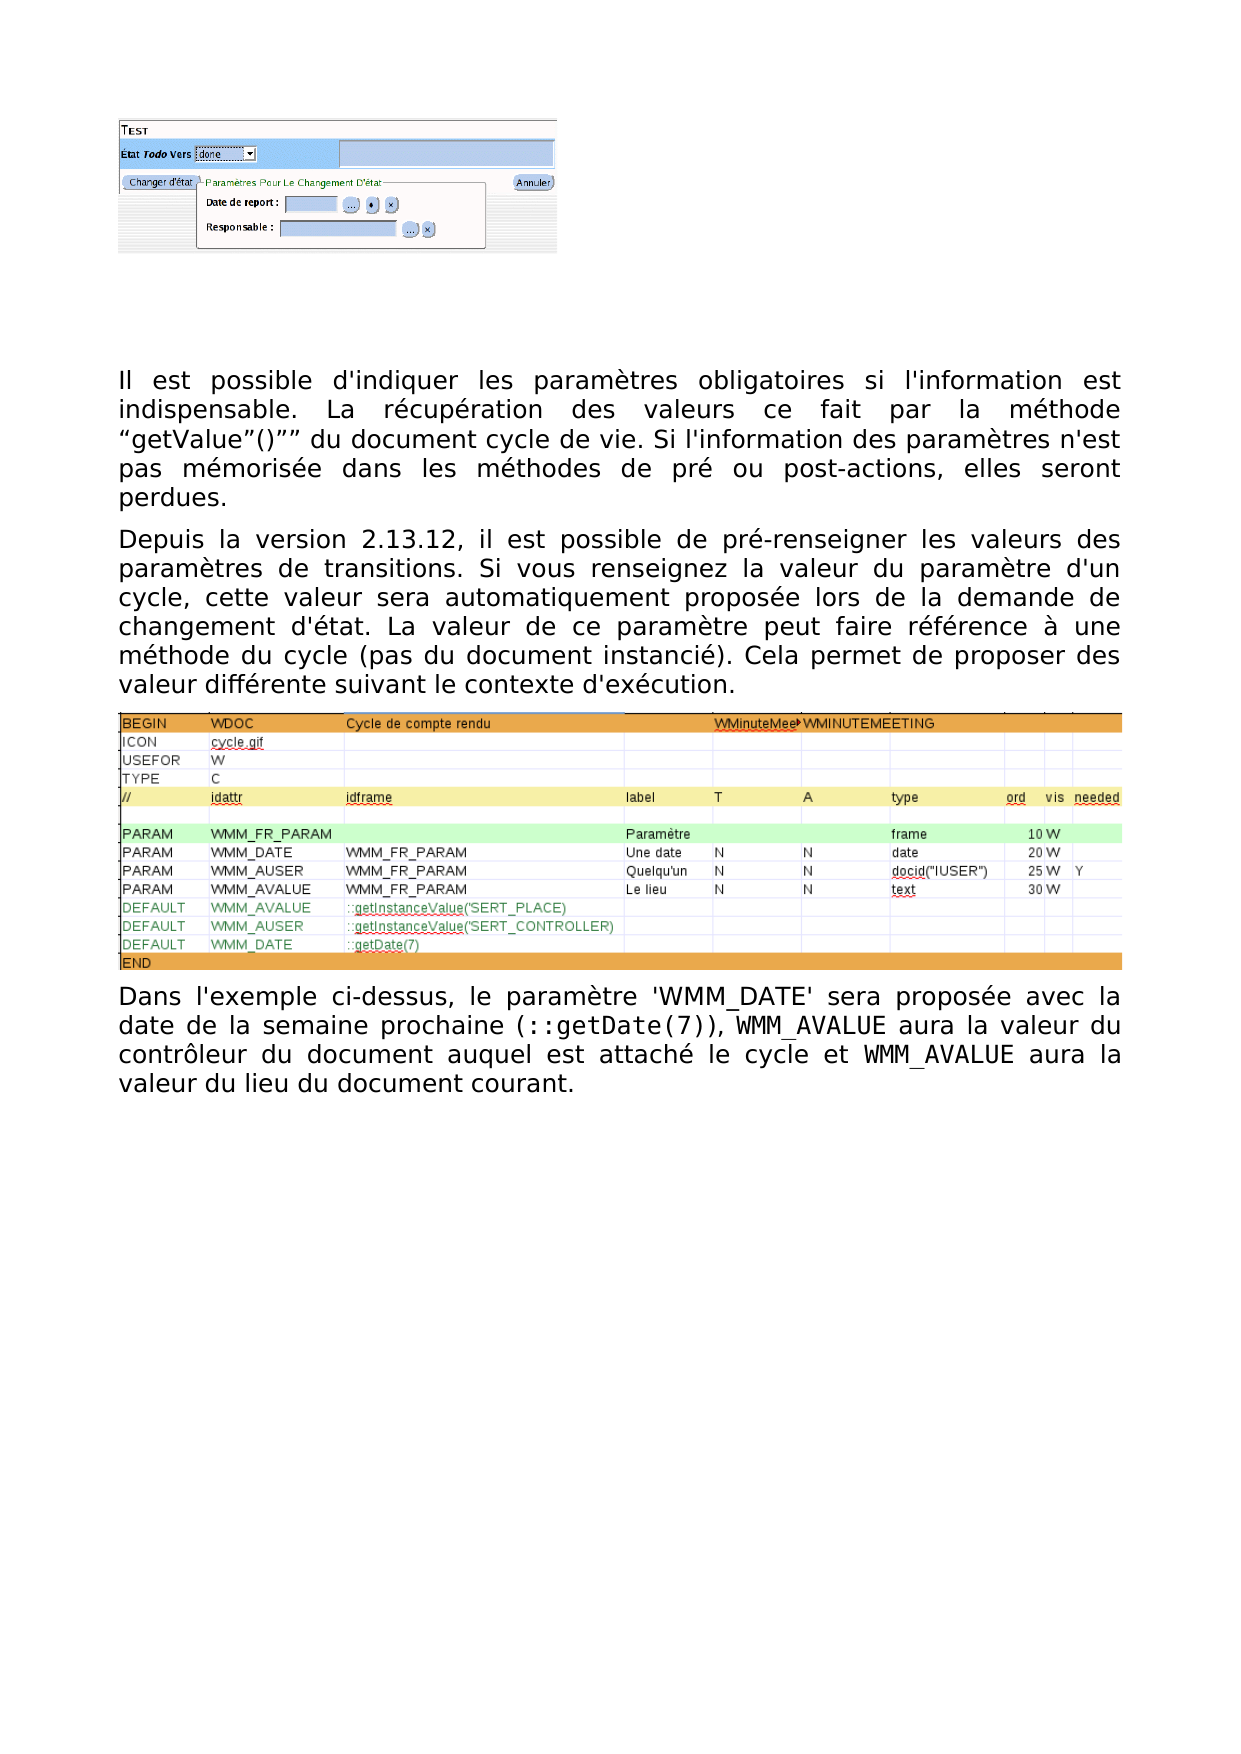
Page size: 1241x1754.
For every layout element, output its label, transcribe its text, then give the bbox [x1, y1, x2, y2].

picture [118, 712, 1123, 970]
picture [118, 118, 558, 254]
text Il est possible d'indiquer les paramètres obligatoires si l'information est indispensable. La récupération des valeurs ce fait par la méthode “getValue”()”” du document cycle de vie. Si l'information des paramètres n'est pas mémorisée dans les méthodes de pré ou post-actions, elles seront perdues. [118, 367, 1122, 512]
text Depuis la version 2.13.12, il est possible de pré-renseigner les valeurs des paramètres de transitions. Si vous renseignez la valeur du paramètre d'un cycle, cette valeur sera automatiquement proposée lors de la demande de changement d'état. La valeur de ce paramètre peut faire référence à une méthode du cycle (pas du document instancié). Cela permet de proposer des valeur différente suivant le contexte d'exécution. [118, 525, 1122, 700]
text Dans l'exemple ci-dessus, le paramètre 'WMM_DATE' sera proposée avec la date de la semaine prochaine (::getDate(7)), WMM_AVALUE aura la valeur du contrôleur du document auquel est attaché le cycle et WMM_AVALUE aura la valeur du lieu du document courant. [118, 982, 1122, 1098]
